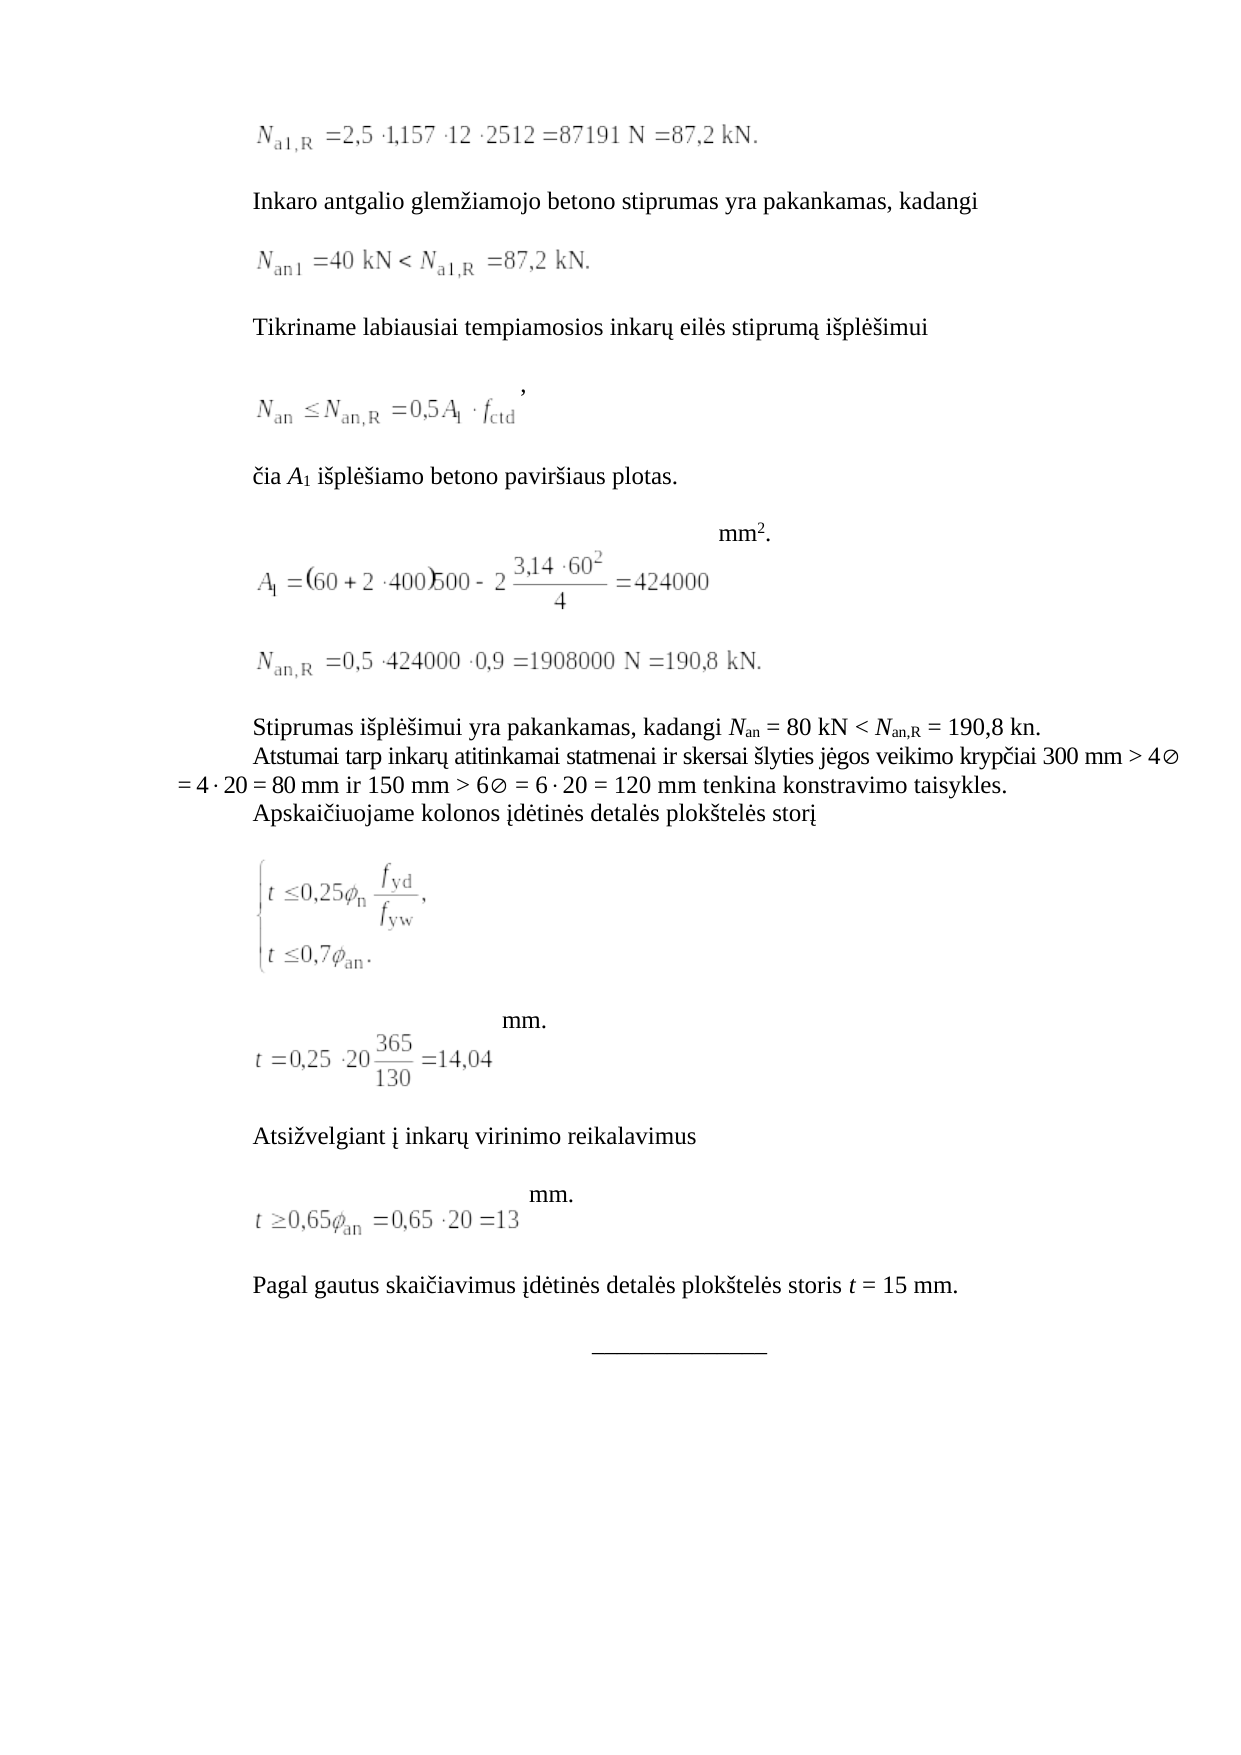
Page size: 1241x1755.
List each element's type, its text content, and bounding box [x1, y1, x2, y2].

text ______________ [177, 1328, 1181, 1357]
text Atsižvelgiant į inkarų virinimo reikalavimus [177, 1121, 1181, 1150]
text , [177, 369, 1181, 432]
text Stiprumas išplėšimui yra pakankamas, kadangi Nan = 80 kN < Nan,R = 190,8 kn. [177, 712, 1181, 741]
text mm. [177, 1005, 1181, 1093]
text mm. [177, 1179, 1181, 1242]
text Tikriname labiausiai tempiamosios inkarų eilės stiprumą išplėšimui [177, 312, 1181, 341]
text čia A1 išplėšiamo betono paviršiaus plotas. [177, 461, 1181, 489]
text Inkaro antgalio glemžiamojo betono stiprumas yra pakankamas, kadangi [177, 186, 1181, 215]
text Atstumai tarp inkarų atitinkamai statmenai ir skersai šlyties jėgos veikimo krypčiai 300 mm > 4Æ = 4×20 = 80 mm ir 150 mm > 6Æ = 6×20 = 120 mm tenkina konstravimo taisykles. [177, 741, 1181, 798]
text Apskaičiuojame kolonos įdėtinės detalės plokštelės storį [177, 798, 1181, 827]
text mm2. [177, 518, 1181, 615]
text Pagal gautus skaičiavimus įdėtinės detalės plokštelės storis t = 15 mm. [177, 1270, 1181, 1299]
